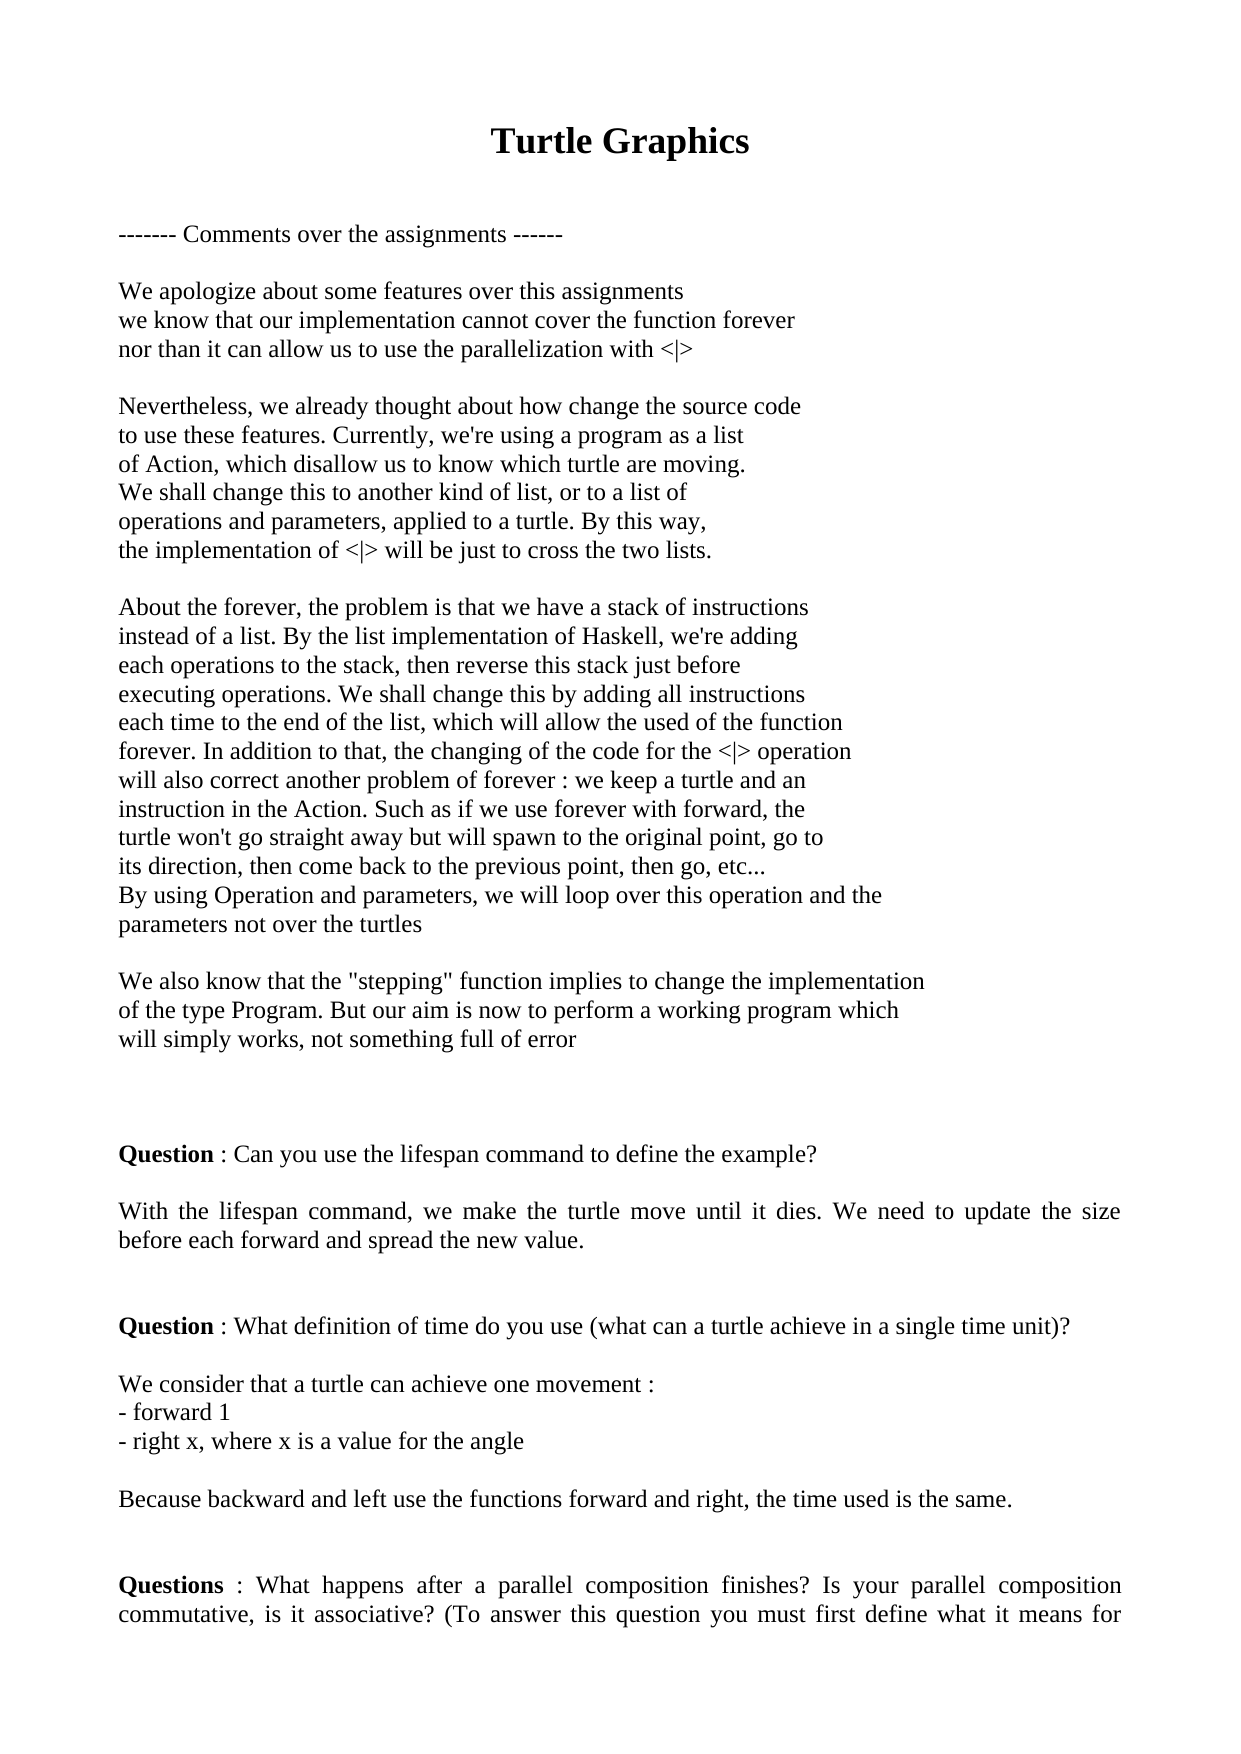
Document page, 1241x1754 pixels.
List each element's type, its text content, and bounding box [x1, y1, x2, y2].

text operations and parameters, applied to a turtle. By this way, [118, 506, 1122, 535]
text ------- Comments over the assignments ------ [118, 219, 1122, 247]
text About the forever, the problem is that we have a stack of instructions [118, 592, 1122, 621]
text Questions : What happens after a parallel composition finishes? Is your parallel composition commutative, is it associative? (To answer this question you must first define what it means for [118, 1570, 1122, 1627]
text the implementation of <|> will be just to cross the two lists. [118, 535, 1122, 564]
text Nevertheless, we already thought about how change the source code [118, 391, 1122, 420]
text will also correct another problem of forever : we keep a turtle and an [118, 765, 1122, 794]
text instruction in the Action. Such as if we use forever with forward, the [118, 794, 1122, 822]
text - right x, where x is a value for the angle [118, 1426, 1122, 1455]
text will simply works, not something full of error [118, 1024, 1122, 1052]
text of the type Program. But our aim is now to perform a working program which [118, 995, 1122, 1024]
text - forward 1 [118, 1397, 1122, 1426]
text parameters not over the turtles [118, 909, 1122, 937]
text executing operations. We shall change this by adding all instructions [118, 679, 1122, 707]
text forever. In addition to that, the changing of the code for the <|> operation [118, 736, 1122, 765]
text of Action, which disallow us to know which turtle are moving. [118, 449, 1122, 477]
text to use these features. Currently, we're using a program as a list [118, 420, 1122, 449]
text We consider that a turtle can achieve one movement : [118, 1369, 1122, 1397]
text turtle won't go straight away but will spawn to the original point, go to [118, 822, 1122, 851]
text instead of a list. By the list implementation of Haskell, we're adding [118, 621, 1122, 650]
text We also know that the "stepping" function implies to change the implementation [118, 966, 1122, 995]
text Turtle Graphics [118, 118, 1122, 161]
text each time to the end of the list, which will allow the used of the function [118, 707, 1122, 736]
text We apologize about some features over this assignments [118, 276, 1122, 305]
text Question : Can you use the lifespan command to define the example? [118, 1139, 1122, 1167]
text We shall change this to another kind of list, or to a list of [118, 477, 1122, 506]
text we know that our implementation cannot cover the function forever [118, 305, 1122, 334]
text nor than it can allow us to use the parallelization with <|> [118, 334, 1122, 362]
text each operations to the stack, then reverse this stack just before [118, 650, 1122, 679]
text With the lifespan command, we make the turtle move until it dies. We need to update the size before each forward and spread the new value. [118, 1196, 1122, 1254]
text By using Operation and parameters, we will loop over this operation and the [118, 880, 1122, 909]
text its direction, then come back to the previous point, then go, etc... [118, 851, 1122, 880]
text Question : What definition of time do you use (what can a turtle achieve in a single time unit)? [118, 1311, 1122, 1340]
text Because backward and left use the functions forward and right, the time used is the same. [118, 1484, 1122, 1512]
